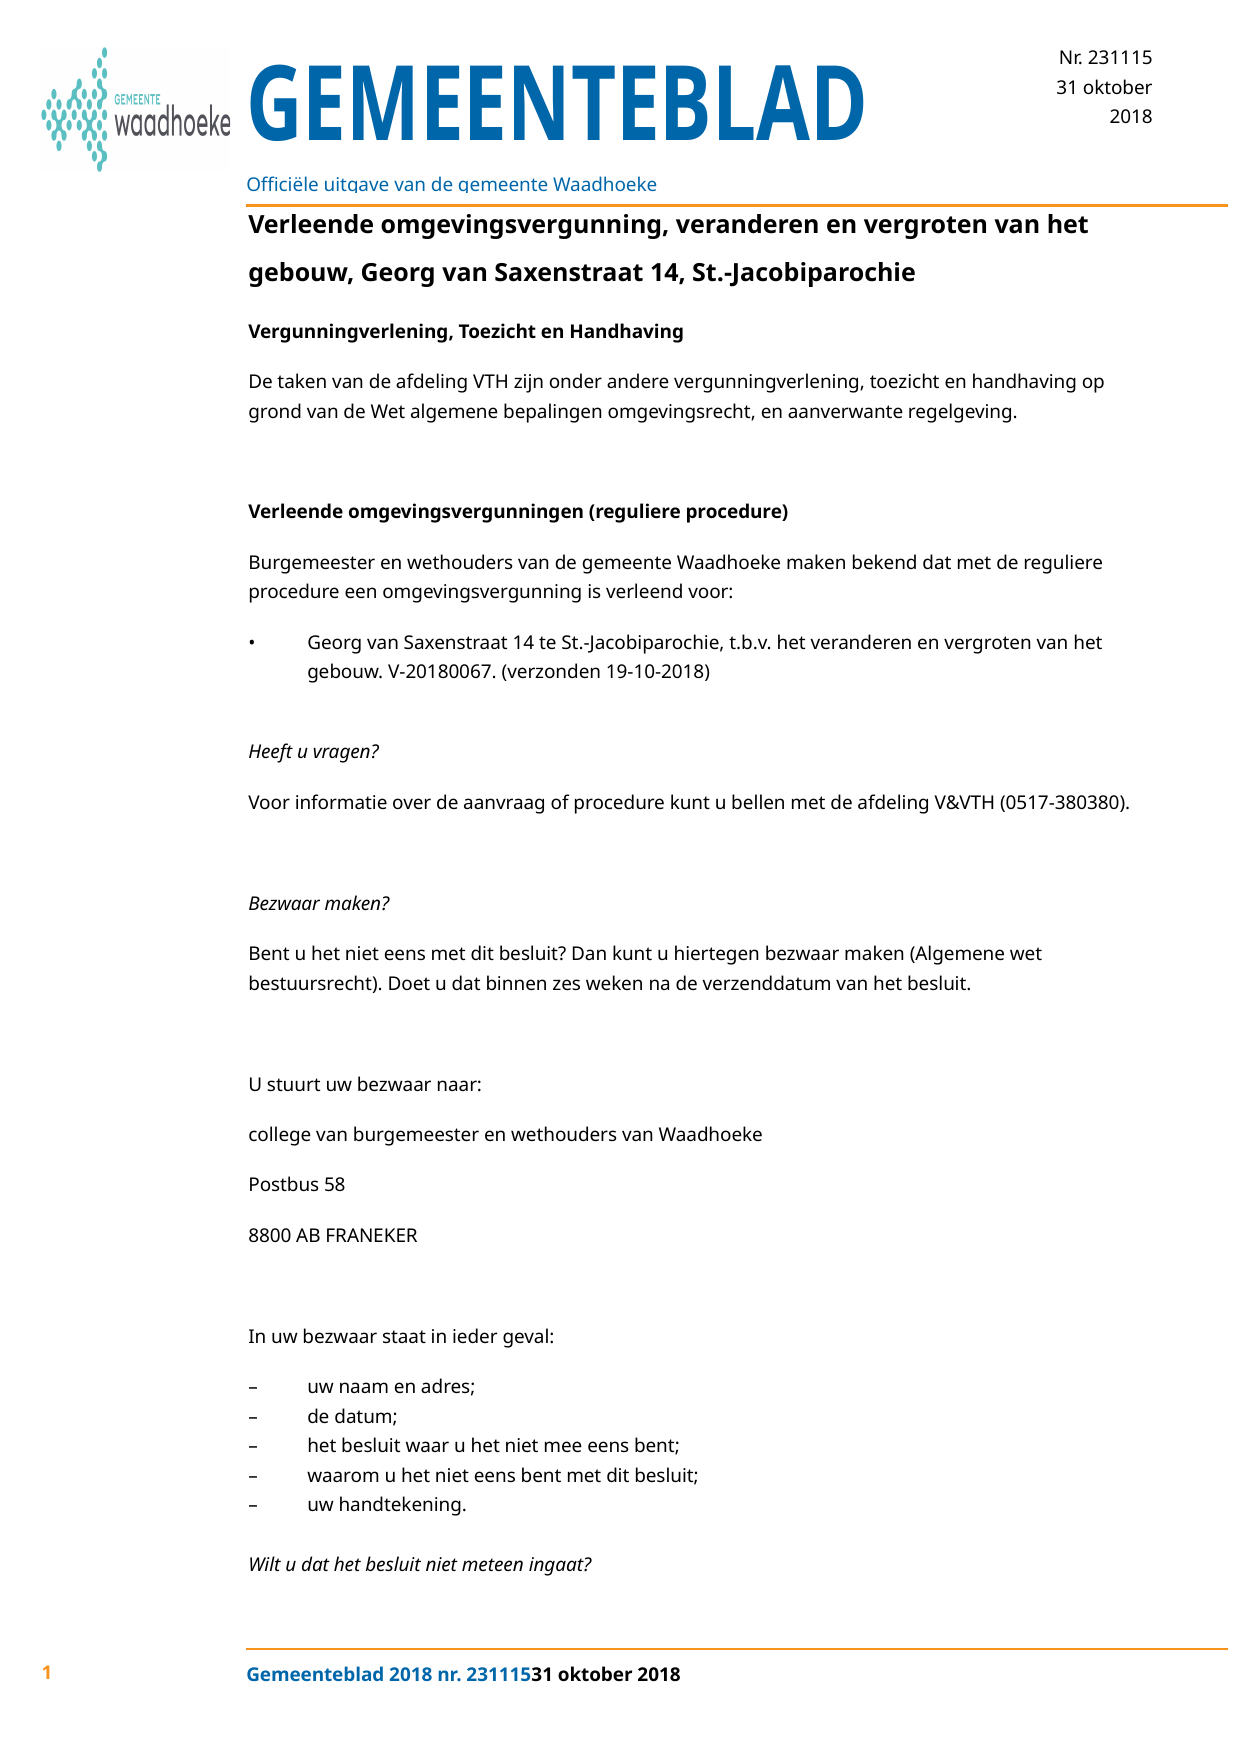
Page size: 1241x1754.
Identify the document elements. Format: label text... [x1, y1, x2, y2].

text Heeft u vragen? [248, 739, 1152, 764]
text 8800 AB FRANEKER [248, 1222, 1152, 1248]
list waarom u het niet eens bent met dit besluit; [248, 1462, 1152, 1488]
picture [41, 47, 231, 172]
text Bent u het niet eens met dit besluit? Dan kunt u hiertegen bezwaar maken (Algemene wet bestuursrecht). Doet u dat binnen zes weken na de verzenddatum van het besluit. [248, 940, 1152, 996]
text Wilt u dat het besluit niet meteen ingaat? [248, 1551, 1152, 1577]
text Bezwaar maken? [248, 890, 1152, 916]
list uw naam en adres; [248, 1373, 1152, 1399]
text Voor informatie over de aanvraag of procedure kunt u bellen met de afdeling V&VTH (0517-380380). [248, 789, 1152, 815]
list Georg van Saxenstraat 14 te St.-Jacobiparochie, t.b.v. het veranderen en vergroten van het gebouw. V-20180067. (verzonden 19-10-2018) [248, 629, 1152, 684]
text Verleende omgevingsvergunning, veranderen en vergroten van het gebouw, Georg van Saxenstraat 14, St.-Jacobiparochie [248, 207, 1152, 288]
text De taken van de afdeling VTH zijn onder andere vergunningverlening, toezicht en handhaving op grond van de Wet algemene bepalingen omgevingsrecht, en aanverwante regelgeving. [248, 368, 1152, 424]
list uw handtekening. [248, 1492, 1152, 1517]
text Verleende omgevingsvergunningen (reguliere procedure) [248, 499, 1152, 524]
text In uw bezwaar staat in ieder geval: [248, 1323, 1152, 1349]
list de datum; [248, 1403, 1152, 1429]
text Vergunningverlening, Toezicht en Handhaving [248, 318, 1152, 344]
text Postbus 58 [248, 1172, 1152, 1197]
text U stuurt uw bezwaar naar: [248, 1071, 1152, 1097]
text college van burgemeester en wethouders van Waadhoeke [248, 1121, 1152, 1147]
list het besluit waar u het niet mee eens bent; [248, 1432, 1152, 1458]
text Burgemeester en wethouders van de gemeente Waadhoeke maken bekend dat met de reguliere procedure een omgevingsvergunning is verleend voor: [248, 549, 1152, 604]
